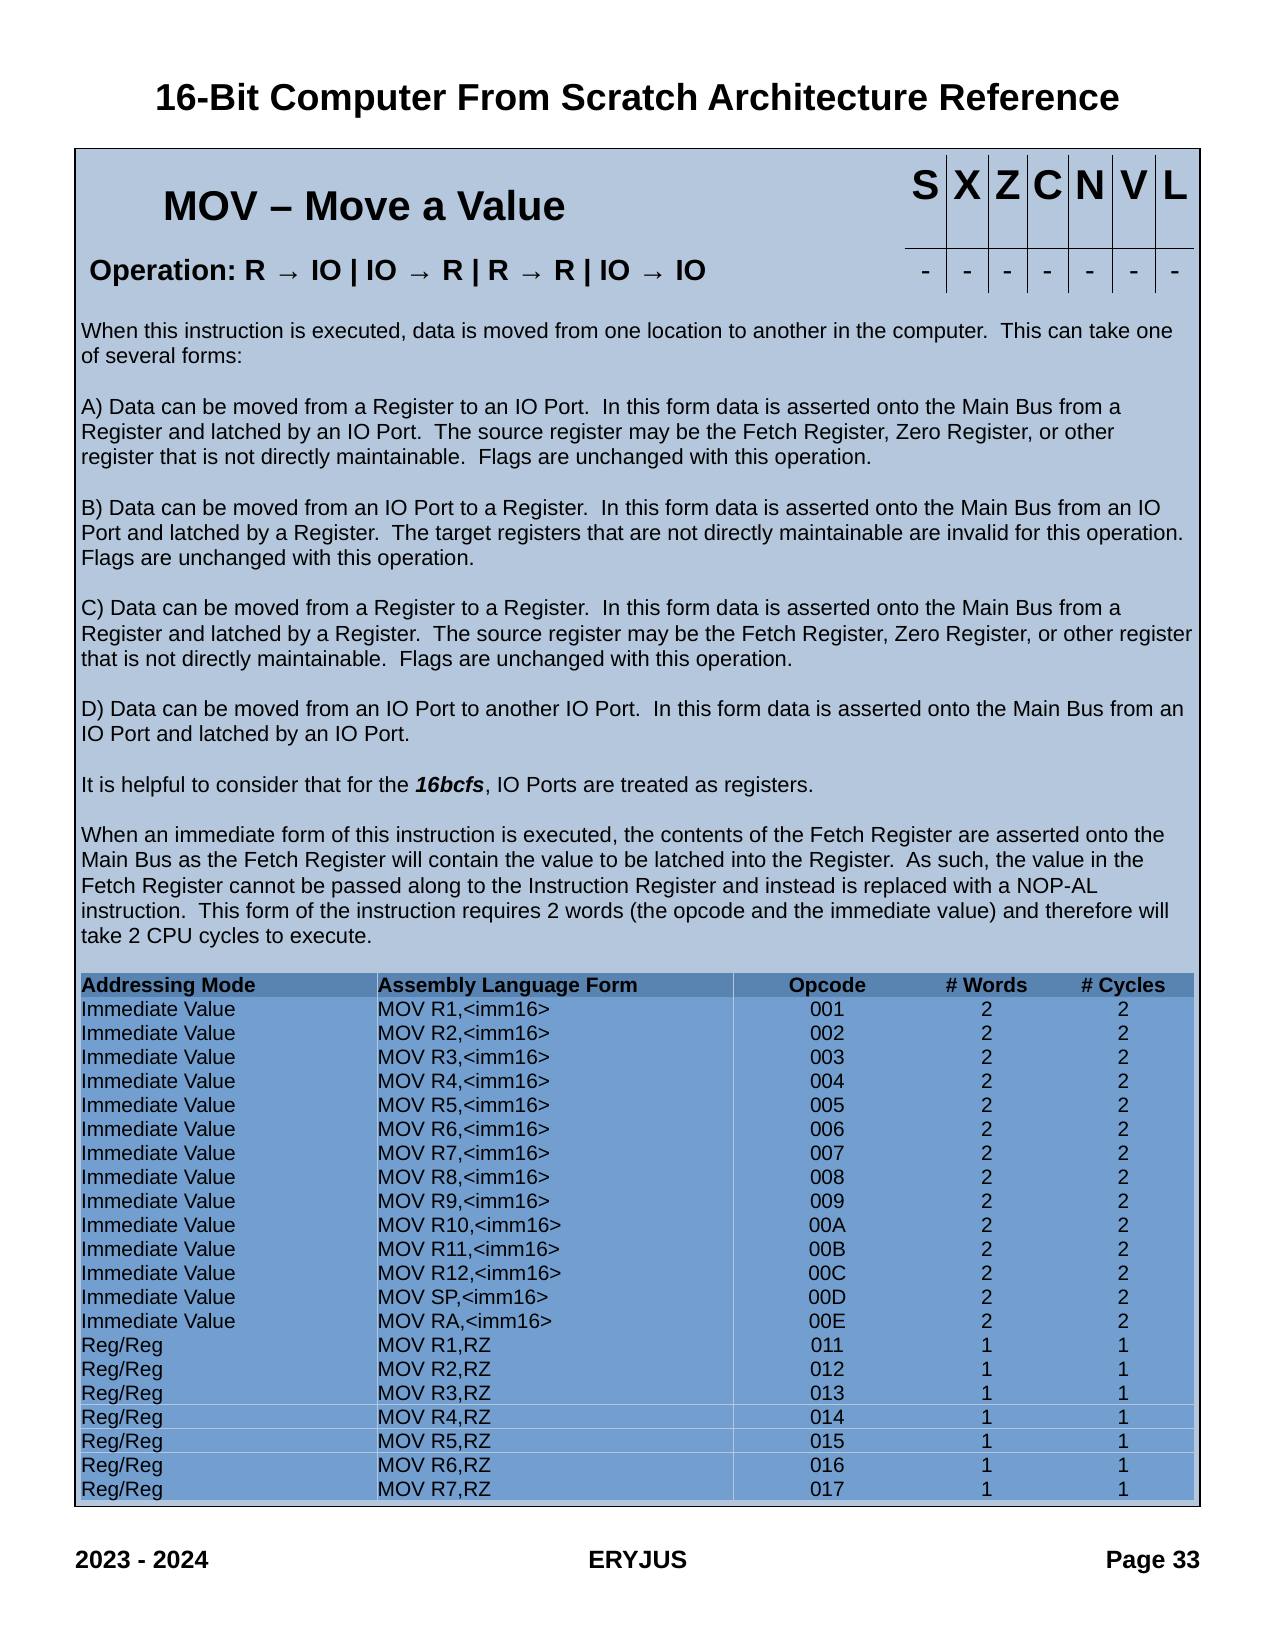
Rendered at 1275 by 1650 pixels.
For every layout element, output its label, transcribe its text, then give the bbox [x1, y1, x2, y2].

table_cell Immediate Value [81, 1069, 377, 1093]
table_cell Reg/Reg [81, 1405, 377, 1428]
table_cell 2 [1052, 1213, 1194, 1237]
table_cell 004 [734, 1069, 921, 1093]
table_cell 003 [734, 1045, 921, 1069]
table_cell 014 [734, 1405, 921, 1428]
table_cell MOV R8,<imm16> [378, 1165, 733, 1189]
table_cell 2 [1052, 1069, 1194, 1093]
table_cell 1 [1052, 1405, 1194, 1428]
table_cell 2 [921, 1309, 1052, 1333]
table_cell MOV SP,<imm16> [378, 1285, 733, 1309]
table_cell 2 [921, 1141, 1052, 1165]
table_cell Immediate Value [81, 1261, 377, 1285]
table_cell 1 [921, 1405, 1052, 1428]
table_cell Immediate Value [81, 1093, 377, 1117]
table_cell 2 [1052, 1237, 1194, 1261]
table_cell Reg/Reg [81, 1381, 377, 1404]
table_cell 2 [921, 1045, 1052, 1069]
table_cell 007 [734, 1141, 921, 1165]
table_header # Words [921, 973, 1052, 997]
table_cell 2 [1052, 1117, 1194, 1141]
table_cell Immediate Value [81, 997, 377, 1021]
table_cell 002 [734, 1021, 921, 1045]
table_cell 1 [1052, 1429, 1194, 1452]
table_cell 1 [921, 1357, 1052, 1381]
table_header Opcode [734, 973, 921, 997]
table_header Addressing Mode [81, 973, 377, 997]
table_cell 1 [921, 1333, 1052, 1357]
table_cell 2 [1052, 1021, 1194, 1045]
table_header Z [989, 155, 1027, 248]
table_cell - [989, 249, 1027, 293]
table_header C [1028, 155, 1068, 248]
table_cell Immediate Value [81, 1213, 377, 1237]
table_cell 001 [734, 997, 921, 1021]
table_cell 2 [921, 1285, 1052, 1309]
table_cell 2 [921, 1069, 1052, 1093]
table_cell - [1069, 249, 1112, 293]
table_cell 1 [921, 1453, 1052, 1476]
table_cell MOV R5,<imm16> [378, 1093, 733, 1117]
table_cell 2 [1052, 1261, 1194, 1285]
table_cell 2 [921, 1117, 1052, 1141]
table_cell 017 [734, 1476, 921, 1500]
table_cell Immediate Value [81, 1045, 377, 1069]
table_cell MOV R3,RZ [378, 1381, 733, 1404]
table_cell - [947, 249, 988, 293]
table_cell Reg/Reg [81, 1476, 377, 1500]
table_cell 2 [1052, 1165, 1194, 1189]
table_cell 2 [1052, 1309, 1194, 1333]
table_cell 2 [921, 1261, 1052, 1285]
table_cell MOV R2,RZ [378, 1357, 733, 1381]
table_cell 1 [1052, 1453, 1194, 1476]
table_cell 00E [734, 1309, 921, 1333]
table_cell MOV R5,RZ [378, 1429, 733, 1452]
table_cell MOV R11,<imm16> [378, 1237, 733, 1261]
table_cell 009 [734, 1189, 921, 1213]
table_header S [905, 155, 946, 248]
table_cell Reg/Reg [81, 1357, 377, 1381]
table_cell - [1028, 249, 1068, 293]
table_cell MOV R4,<imm16> [378, 1069, 733, 1093]
table_cell 2 [921, 1021, 1052, 1045]
table_cell Reg/Reg [81, 1333, 377, 1357]
table_cell MOV R4,RZ [378, 1405, 733, 1428]
table_header When this instruction is executed, data is moved from one location to another in the computer. This can take one of several forms: A) Data can be moved from a Register to an IO Port. In this form data is asserted onto the Main Bus from a Register and latched by an IO Port. The source register may be the Fetch Register, Zero Register, or other register that is not directly maintainable. Flags are unchanged with this operation. B) Data can be moved from an IO Port to a Register. In this form data is asserted onto the Main Bus from an IO Port and latched by a Register. The target registers that are not directly maintainable are invalid for this operation. Flags are unchanged with this operation. C) Data can be moved from a Register to a Register. In this form data is asserted onto the Main Bus from a Register and latched by a Register. The source register may be the Fetch Register, Zero Register, or other register that is not directly maintainable. Flags are unchanged with this operation. D) Data can be moved from an IO Port to another IO Port. In this form data is asserted onto the Main Bus from an IO Port and latched by an IO Port. It is helpful to consider that for the 16bcfs, IO Ports are treated as registers. When an immediate form of this instruction is executed, the contents of the Fetch Register are asserted onto the Main Bus as the Fetch Register will contain the value to be latched into the Register. As such, the value in the Fetch Register cannot be passed along to the Instruction Register and instead is replaced with a NOP-AL instruction. This form of the instruction requires 2 words (the opcode and the immediate value) and therefore will take 2 CPU cycles to execute. [76, 149, 1199, 1506]
table_cell 00B [734, 1237, 921, 1261]
table_cell Immediate Value [81, 1165, 377, 1189]
table_cell MOV R6,<imm16> [378, 1117, 733, 1141]
table_cell 2 [921, 1189, 1052, 1213]
table_header X [947, 155, 988, 248]
table_cell MOV RA,<imm16> [378, 1309, 733, 1333]
table_cell 1 [921, 1429, 1052, 1452]
table_cell 2 [921, 1213, 1052, 1237]
table_cell - [1113, 249, 1155, 293]
table_cell 1 [1052, 1357, 1194, 1381]
table_cell 2 [1052, 1285, 1194, 1309]
table_header N [1069, 155, 1112, 248]
table_cell 2 [921, 1093, 1052, 1117]
table_cell 2 [1052, 1045, 1194, 1069]
table_cell - [1156, 249, 1194, 293]
table_cell 011 [734, 1333, 921, 1357]
table_cell 1 [1052, 1476, 1194, 1500]
table_cell MOV R1,RZ [378, 1333, 733, 1357]
table_cell 1 [921, 1476, 1052, 1500]
table_cell 2 [921, 997, 1052, 1021]
table_cell 008 [734, 1165, 921, 1189]
table_cell 1 [1052, 1333, 1194, 1357]
table_cell Immediate Value [81, 1309, 377, 1333]
table_cell Operation: R → IO | IO → R | R → R | IO → IO [83, 248, 904, 293]
table_cell 2 [1052, 1141, 1194, 1165]
table_cell 2 [921, 1165, 1052, 1189]
table_header # Cycles [1052, 973, 1194, 997]
table_cell Reg/Reg [81, 1429, 377, 1452]
table_cell MOV R12,<imm16> [378, 1261, 733, 1285]
table_cell MOV R1,<imm16> [378, 997, 733, 1021]
table_cell 00D [734, 1285, 921, 1309]
table_cell Immediate Value [81, 1021, 377, 1045]
table_cell MOV R7,<imm16> [378, 1141, 733, 1165]
table_cell 1 [921, 1381, 1052, 1404]
table_header MOV – Move a Value [83, 155, 904, 248]
table_cell MOV R2,<imm16> [378, 1021, 733, 1045]
table_header Assembly Language Form [378, 973, 733, 997]
table_header V [1113, 155, 1155, 248]
table_header L [1156, 155, 1194, 248]
table_cell 00A [734, 1213, 921, 1237]
table_cell Immediate Value [81, 1285, 377, 1309]
table_cell 2 [921, 1237, 1052, 1261]
table_cell Immediate Value [81, 1117, 377, 1141]
table_cell MOV R7,RZ [378, 1476, 733, 1500]
table_cell 005 [734, 1093, 921, 1117]
table_cell 016 [734, 1453, 921, 1476]
table_cell 2 [1052, 1189, 1194, 1213]
table_cell 2 [1052, 997, 1194, 1021]
table_cell MOV R10,<imm16> [378, 1213, 733, 1237]
table_cell Immediate Value [81, 1189, 377, 1213]
table_cell MOV R3,<imm16> [378, 1045, 733, 1069]
table_cell 006 [734, 1117, 921, 1141]
table_cell Immediate Value [81, 1141, 377, 1165]
table_cell Reg/Reg [81, 1453, 377, 1476]
table_cell 015 [734, 1429, 921, 1452]
table_cell MOV R9,<imm16> [378, 1189, 733, 1213]
table_cell - [905, 249, 946, 293]
table_cell 012 [734, 1357, 921, 1381]
table_cell 013 [734, 1381, 921, 1404]
table_cell 1 [1052, 1381, 1194, 1404]
table_cell 00C [734, 1261, 921, 1285]
table_cell Immediate Value [81, 1237, 377, 1261]
table_cell MOV R6,RZ [378, 1453, 733, 1476]
table_cell 2 [1052, 1093, 1194, 1117]
